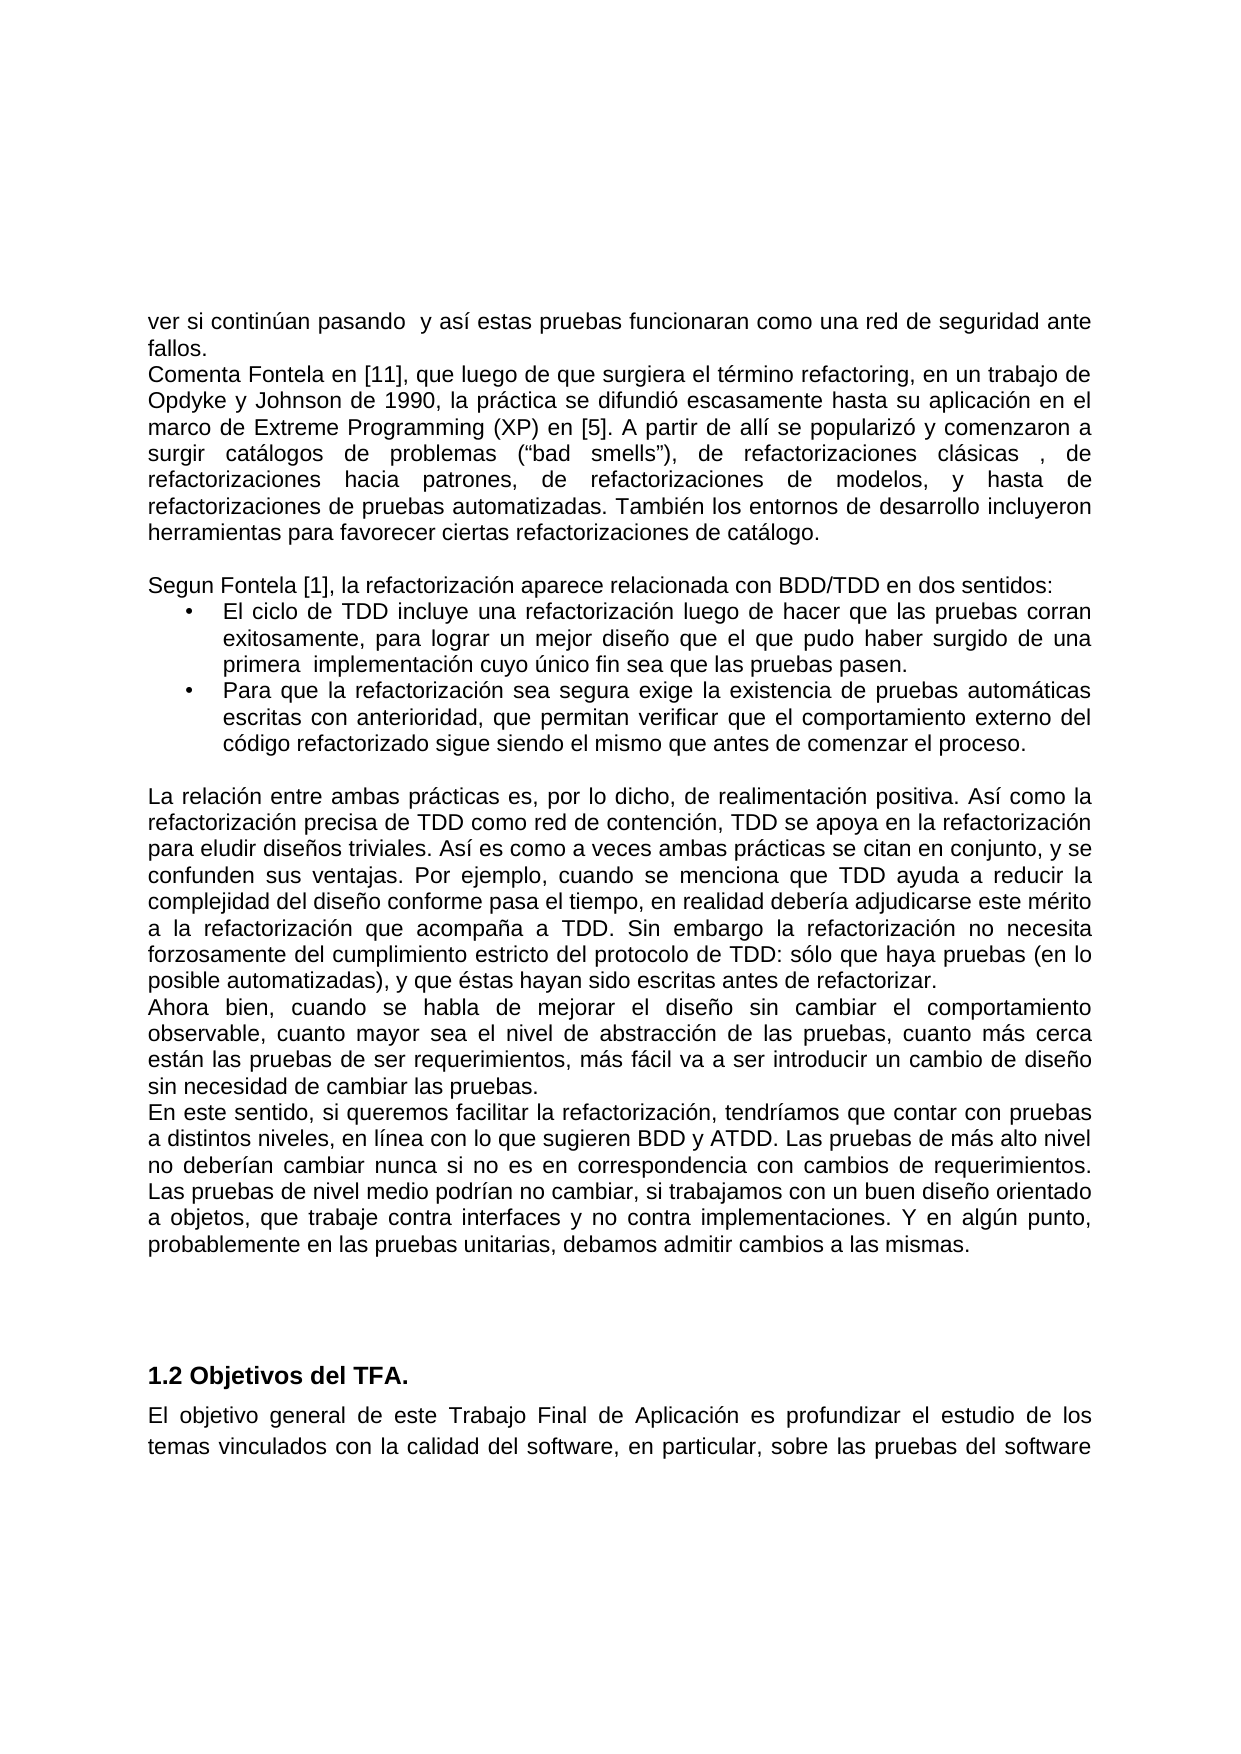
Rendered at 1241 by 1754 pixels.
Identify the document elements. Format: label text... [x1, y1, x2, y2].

list El ciclo de TDD incluye una refactorización luego de hacer que las pruebas corran exitosamente, para lograr un mejor diseño que el que pudo haber surgido de una primera implementación cuyo único fin sea que las pruebas pasen. [185, 598, 1093, 677]
text El objetivo general de este Trabajo Final de Aplicación es profundizar el estudio de los temas vinculados con la calidad del software, en particular, sobre las pruebas del software [148, 1402, 1093, 1459]
text Ahora bien, cuando se habla de mejorar el diseño sin cambiar el comportamiento observable, cuanto mayor sea el nivel de abstracción de las pruebas, cuanto más cerca están las pruebas de ser requerimientos, más fácil va a ser introducir un cambio de diseño sin necesidad de cambiar las pruebas. [148, 993, 1093, 1099]
text En este sentido, si queremos facilitar la refactorización, tendríamos que contar con pruebas a distintos niveles, en línea con lo que sugieren BDD y ATDD. Las pruebas de más alto nivel no deberían cambiar nunca si no es en correspondencia con cambios de requerimientos. Las pruebas de nivel medio podrían no cambiar, si trabajamos con un buen diseño orientado a objetos, que trabaje contra interfaces y no contra implementaciones. Y en algún punto, probablemente en las pruebas unitarias, debamos admitir cambios a las mismas. [148, 1099, 1093, 1257]
text Comenta Fontela en [11], que luego de que surgiera el término refactoring, en un trabajo de Opdyke y Johnson de 1990, la práctica se difundió escasamente hasta su aplicación en el marco de Extreme Programming (XP) en [5]. A partir de allí se popularizó y comenzaron a surgir catálogos de problemas (“bad smells”), de refactorizaciones clásicas , de refactorizaciones hacia patrones, de refactorizaciones de modelos, y hasta de refactorizaciones de pruebas automatizadas. También los entornos de desarrollo incluyeron herramientas para favorecer ciertas refactorizaciones de catálogo. [148, 361, 1093, 546]
text ver si continúan pasando y así estas pruebas funcionaran como una red de seguridad ante fallos. [148, 308, 1093, 361]
text La relación entre ambas prácticas es, por lo dicho, de realimentación positiva. Así como la refactorización precisa de TDD como red de contención, TDD se apoya en la refactorización para eludir diseños triviales. Así es como a veces ambas prácticas se citan en conjunto, y se confunden sus ventajas. Por ejemplo, cuando se menciona que TDD ayuda a reducir la complejidad del diseño conforme pasa el tiempo, en realidad debería adjudicarse este mérito a la refactorización que acompaña a TDD. Sin embargo la refactorización no necesita forzosamente del cumplimiento estricto del protocolo de TDD: sólo que haya pruebas (en lo posible automatizadas), y que éstas hayan sido escritas antes de refactorizar. [148, 783, 1093, 993]
list Para que la refactorización sea segura exige la existencia de pruebas automáticas escritas con anterioridad, que permitan verificar que el comportamiento externo del código refactorizado sigue siendo el mismo que antes de comenzar el proceso. [185, 677, 1093, 756]
text Segun Fontela [1], la refactorización aparece relacionada con BDD/TDD en dos sentidos: [148, 572, 1093, 598]
subtitle 1.2 Objetivos del TFA. [148, 1361, 1093, 1390]
